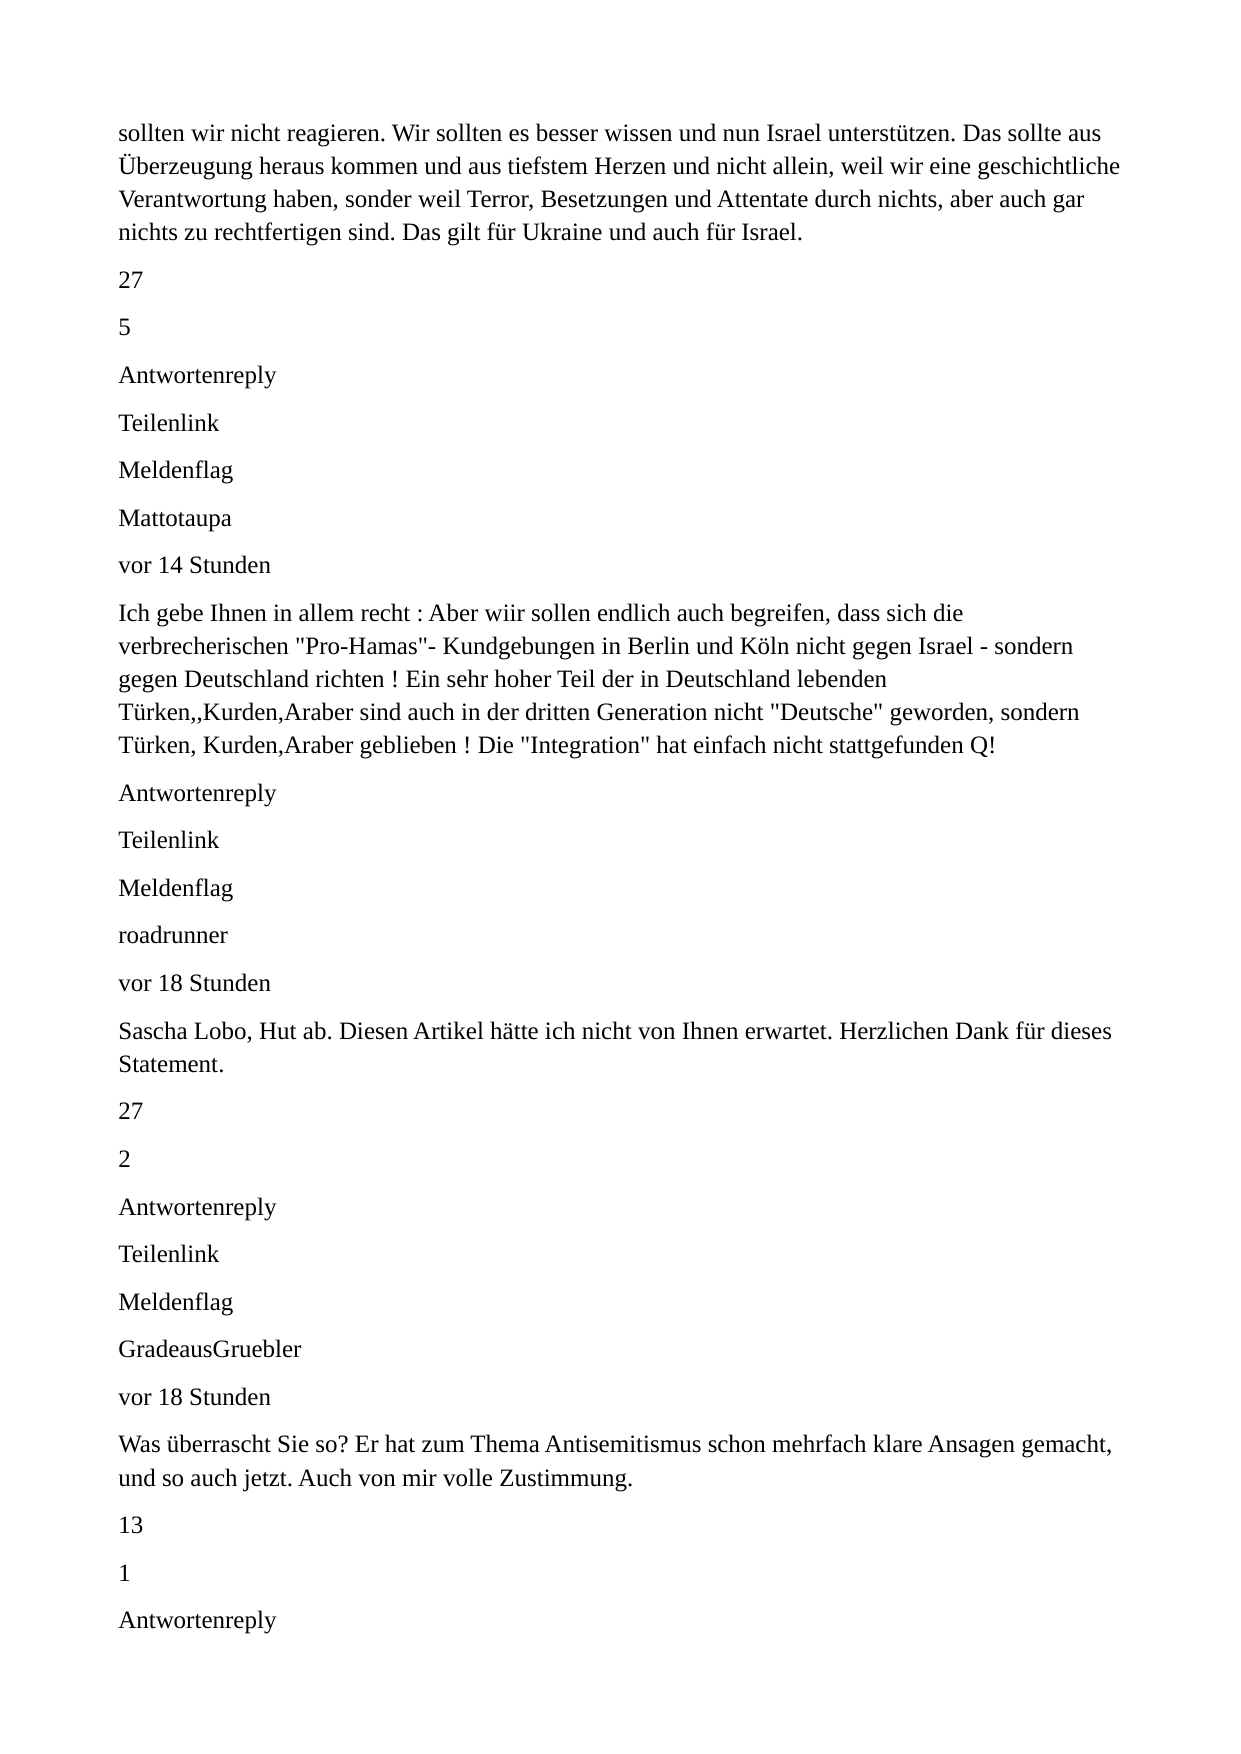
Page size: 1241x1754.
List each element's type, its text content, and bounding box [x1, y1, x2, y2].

text vor 14 Stunden [118, 550, 1122, 579]
text 5 [118, 312, 1122, 341]
text Antwortenreply [118, 778, 1122, 806]
text 2 [118, 1144, 1122, 1173]
text Meldenflag [118, 1287, 1122, 1316]
text GradeausGruebler [118, 1334, 1122, 1363]
text sollten wir nicht reagieren. Wir sollten es besser wissen und nun Israel unterstützen. Das sollte aus Überzeugung heraus kommen und aus tiefstem Herzen und nicht allein, weil wir eine geschichtliche Verantwortung haben, sonder weil Terror, Besetzungen und Attentate durch nichts, aber auch gar nichts zu rechtfertigen sind. Das gilt für Ukraine und auch für Israel. [118, 118, 1122, 246]
text Ich gebe Ihnen in allem recht : Aber wiir sollen endlich auch begreifen, dass sich die verbrecherischen "Pro-Hamas"- Kundgebungen in Berlin und Köln nicht gegen Israel - sondern gegen Deutschland richten ! Ein sehr hoher Teil der in Deutschland lebenden Türken,,Kurden,Araber sind auch in der dritten Generation nicht "Deutsche" geworden, sondern Türken, Kurden,Araber geblieben ! Die "Integration" hat einfach nicht stattgefunden Q! [118, 598, 1122, 759]
text Teilenlink [118, 408, 1122, 436]
text Teilenlink [118, 1239, 1122, 1268]
text Antwortenreply [118, 360, 1122, 389]
text 1 [118, 1558, 1122, 1587]
text Teilenlink [118, 825, 1122, 854]
text Sascha Lobo, Hut ab. Diesen Artikel hätte ich nicht von Ihnen erwartet. Herzlichen Dank für dieses Statement. [118, 1016, 1122, 1077]
text Meldenflag [118, 455, 1122, 484]
text vor 18 Stunden [118, 968, 1122, 997]
text Was überrascht Sie so? Er hat zum Thema Antisemitismus schon mehrfach klare Ansagen gemacht, und so auch jetzt. Auch von mir volle Zustimmung. [118, 1429, 1122, 1491]
text Mattotaupa [118, 503, 1122, 532]
text 27 [118, 1096, 1122, 1125]
text Meldenflag [118, 873, 1122, 902]
text roadrunner [118, 921, 1122, 949]
text 13 [118, 1510, 1122, 1539]
text vor 18 Stunden [118, 1382, 1122, 1411]
text 27 [118, 265, 1122, 293]
text Antwortenreply [118, 1605, 1122, 1634]
text Antwortenreply [118, 1192, 1122, 1220]
